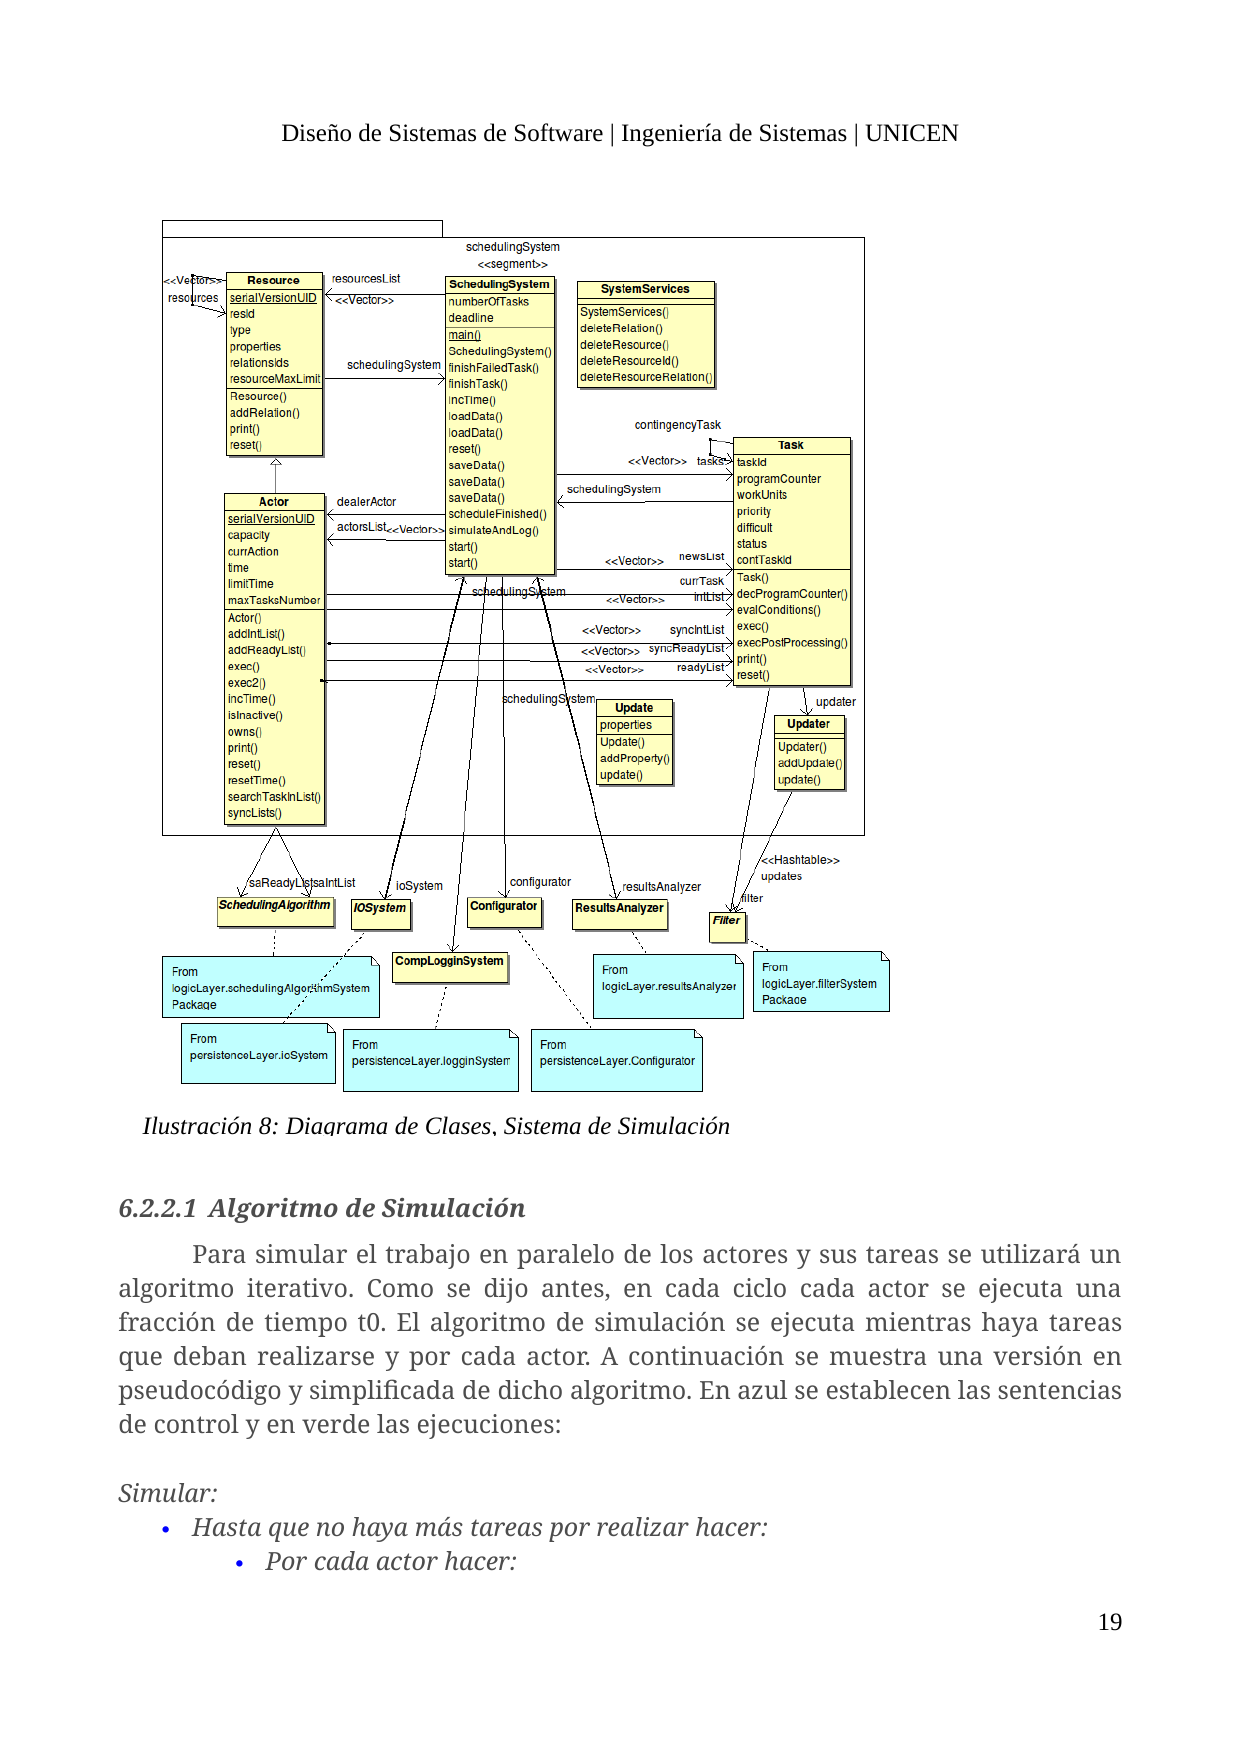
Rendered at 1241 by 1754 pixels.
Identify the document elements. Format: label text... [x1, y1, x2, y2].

subtitle Algoritmo de Simulación [118, 1190, 1122, 1224]
text Ilustración 8: Diagrama de Clases, Sistema de Simulación [142, 206, 916, 1136]
list Hasta que no haya más tareas por realizar hacer: [162, 1509, 1122, 1543]
text Para simular el trabajo en paralelo de los actores y sus tareas se utilizará un algoritmo iterativo. Como se dijo antes, en cada ciclo cada actor se ejecuta una fracción de tiempo t0. El algoritmo de simulación se ejecuta mientras haya tareas que deban realizarse y por cada actor. A continuación se muestra una versión en pseudocódigo y simplificada de dicho algoritmo. En azul se establecen las sentencias de control y en verde las ejecuciones: [118, 1237, 1122, 1441]
text Simular: [118, 1475, 1122, 1509]
list Por cada actor hacer: [236, 1543, 1122, 1577]
picture [159, 214, 900, 1102]
